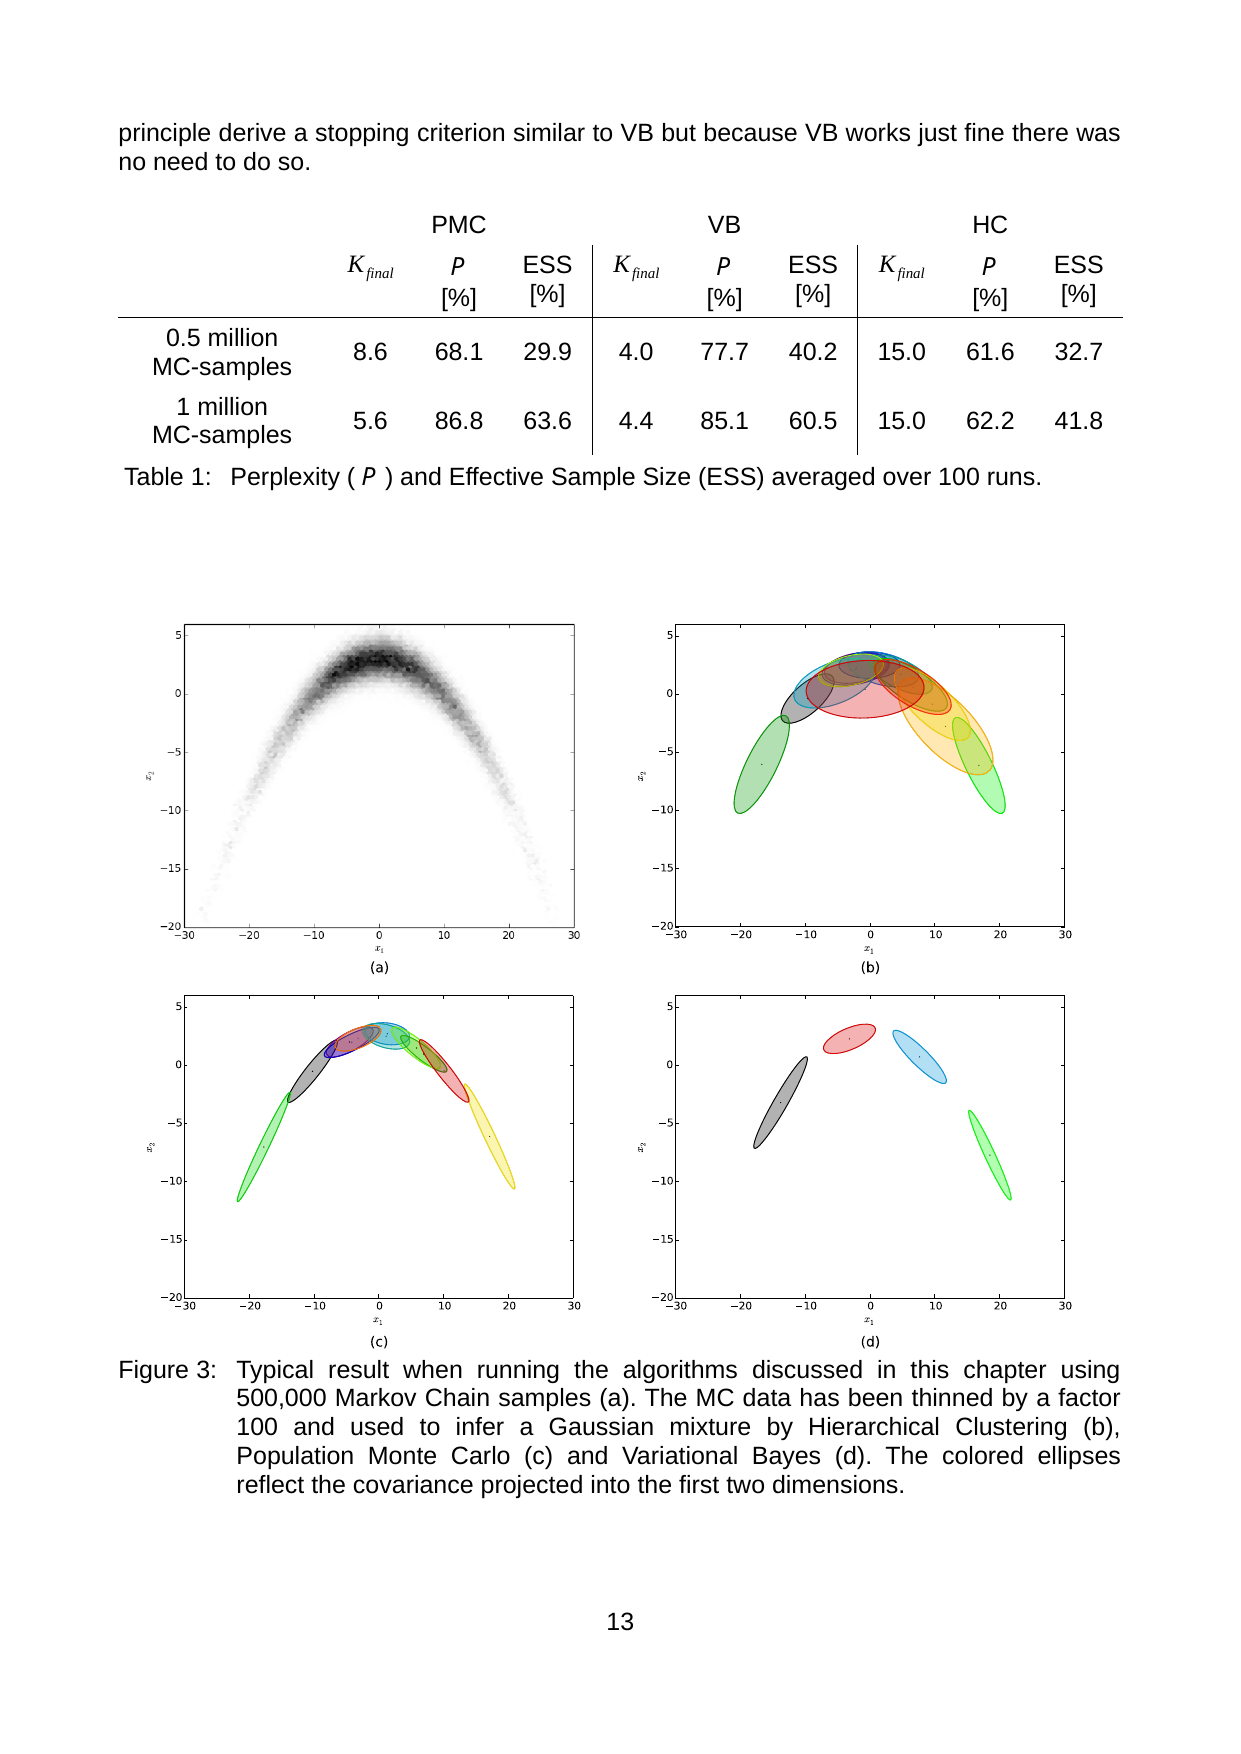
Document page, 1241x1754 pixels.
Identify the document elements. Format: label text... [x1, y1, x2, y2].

table_cell [%] [680, 245, 769, 317]
table_cell 77.7 [680, 318, 769, 386]
table_cell 4.0 [593, 318, 680, 386]
table_cell 68.1 [415, 318, 503, 386]
table_cell 0.5 million MC-samples [118, 318, 326, 386]
text principle derive a stopping criterion similar to VB but because VB works just fine there was no need to do so. [118, 118, 1122, 176]
table_cell [%] [946, 245, 1034, 317]
table_cell 15.0 [858, 318, 946, 386]
table_header PMC [326, 204, 592, 244]
table_cell 60.5 [769, 386, 857, 455]
table_cell [593, 245, 680, 317]
text Figure 3: Typical result when running the algorithms discussed in this chapter using 500,000 Markov Chain samples (a). The MC data has been thinned by a factor 100 and used to infer a Gaussian mixture by Hierarchical Clustering (b), Population Monte Carlo (c) and Variational Bayes (d). The colored ellipses reflect the covariance projected into the first two dimensions. [118, 1350, 1122, 1498]
table_cell 15.0 [858, 386, 946, 455]
table_header VB [592, 204, 857, 244]
table_cell [%] [415, 245, 503, 317]
table_cell 41.8 [1034, 386, 1123, 455]
table_cell 62.2 [946, 386, 1034, 455]
table_cell 4.4 [593, 386, 680, 455]
table_cell 32.7 [1034, 318, 1123, 386]
table_cell 63.6 [503, 386, 592, 455]
table_cell 1 million MC-samples [118, 386, 326, 455]
table_cell ESS [%] [769, 245, 857, 317]
table_cell 61.6 [946, 318, 1034, 386]
table_header [118, 204, 326, 244]
table_cell 86.8 [415, 386, 503, 455]
table_cell 40.2 [769, 318, 857, 386]
table_cell Table 1: Perplexity () and Effective Sample Size (ESS) averaged over 100 runs. [118, 455, 1123, 558]
table_cell ESS [%] [503, 245, 592, 317]
table_cell 5.6 [326, 386, 414, 455]
table_header HC [857, 204, 1123, 244]
table_cell [326, 245, 414, 317]
table_cell ESS [%] [1034, 245, 1123, 317]
table_cell [118, 245, 326, 317]
table_cell 8.6 [326, 318, 414, 386]
picture [800, 678, 810, 686]
table_cell [858, 245, 946, 317]
table_cell 85.1 [680, 386, 769, 455]
table_cell 29.9 [503, 318, 592, 386]
